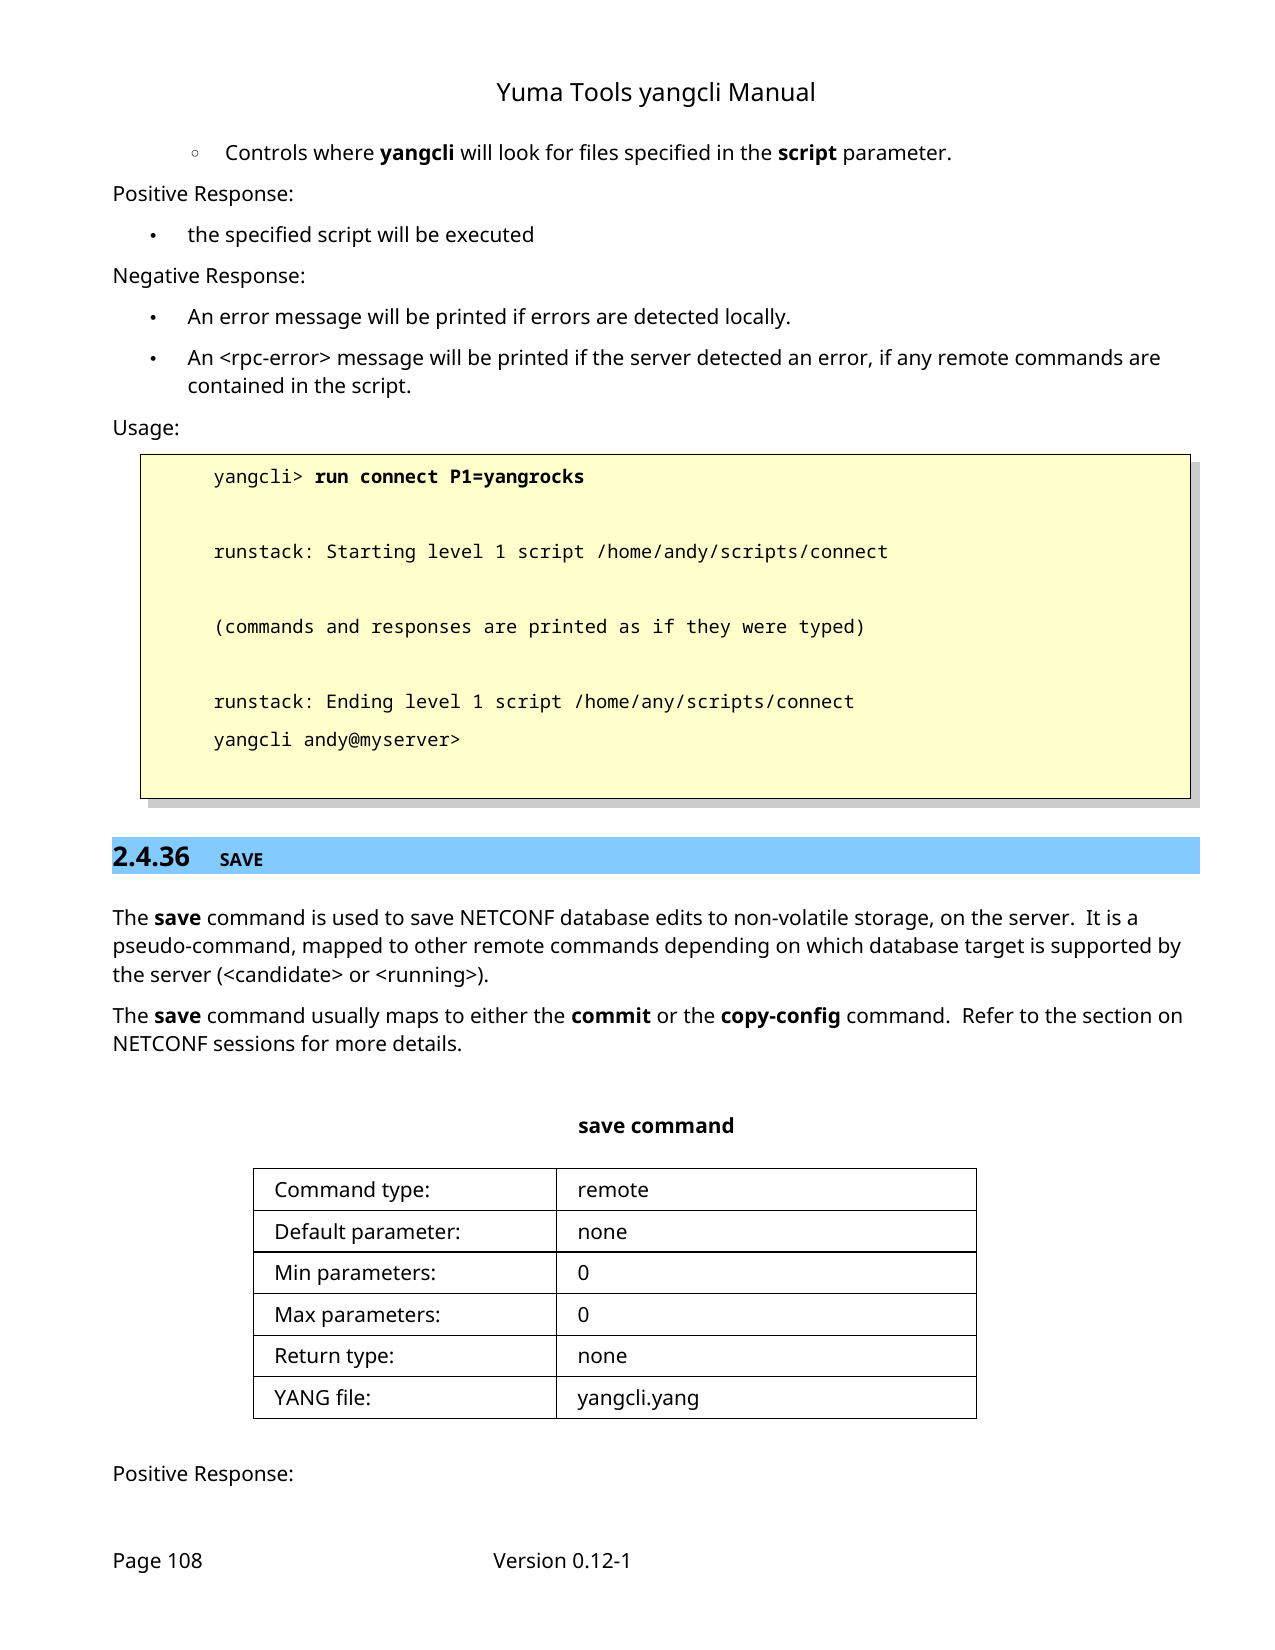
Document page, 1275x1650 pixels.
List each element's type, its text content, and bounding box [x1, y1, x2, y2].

table_cell Return type: [254, 1336, 556, 1376]
text Positive Response: [112, 179, 1200, 208]
table_cell 0 [557, 1294, 976, 1334]
table_header Command type: [254, 1169, 556, 1210]
list the specified script will be executed [150, 220, 1200, 249]
text The save command is used to save NETCONF database edits to non-volatile storage, on the server. It is a pseudo-command, mapped to other remote commands depending on which database target is supported by the server (<candidate> or <running>). [112, 903, 1200, 988]
list An <rpc-error> message will be printed if the server detected an error, if any remote commands are contained in the script. [150, 343, 1200, 400]
text yangcli andy@myserver> [141, 716, 1190, 752]
table_cell Min parameters: [254, 1253, 556, 1293]
list An error message will be printed if errors are detected locally. [150, 302, 1200, 331]
table_cell YANG file: [254, 1377, 556, 1418]
text (commands and responses are printed as if they were typed) [141, 603, 1190, 639]
table_cell 0 [557, 1253, 976, 1293]
text runstack: Ending level 1 script /home/any/scripts/connect [141, 678, 1190, 714]
text The save command usually maps to either the commit or the copy-config command. Refer to the section on NETCONF sessions for more details. [112, 1001, 1200, 1058]
text runstack: Starting level 1 script /home/andy/scripts/connect [141, 528, 1190, 564]
text Usage: [112, 413, 1200, 441]
table_header remote [557, 1169, 976, 1210]
table_cell none [557, 1211, 976, 1251]
text Positive Response: [112, 1459, 1200, 1488]
subtitle save [112, 837, 1200, 874]
subtitle save command [127, 1111, 1185, 1140]
table_cell Max parameters: [254, 1294, 556, 1334]
table_cell Default parameter: [254, 1211, 556, 1251]
text Negative Response: [112, 261, 1200, 290]
text yangcli> run connect P1=yangrocks [141, 455, 1190, 489]
table_cell yangcli.yang [557, 1377, 976, 1418]
table_cell none [557, 1336, 976, 1376]
list Controls where yangcli will look for files specified in the script parameter. [187, 138, 1200, 167]
